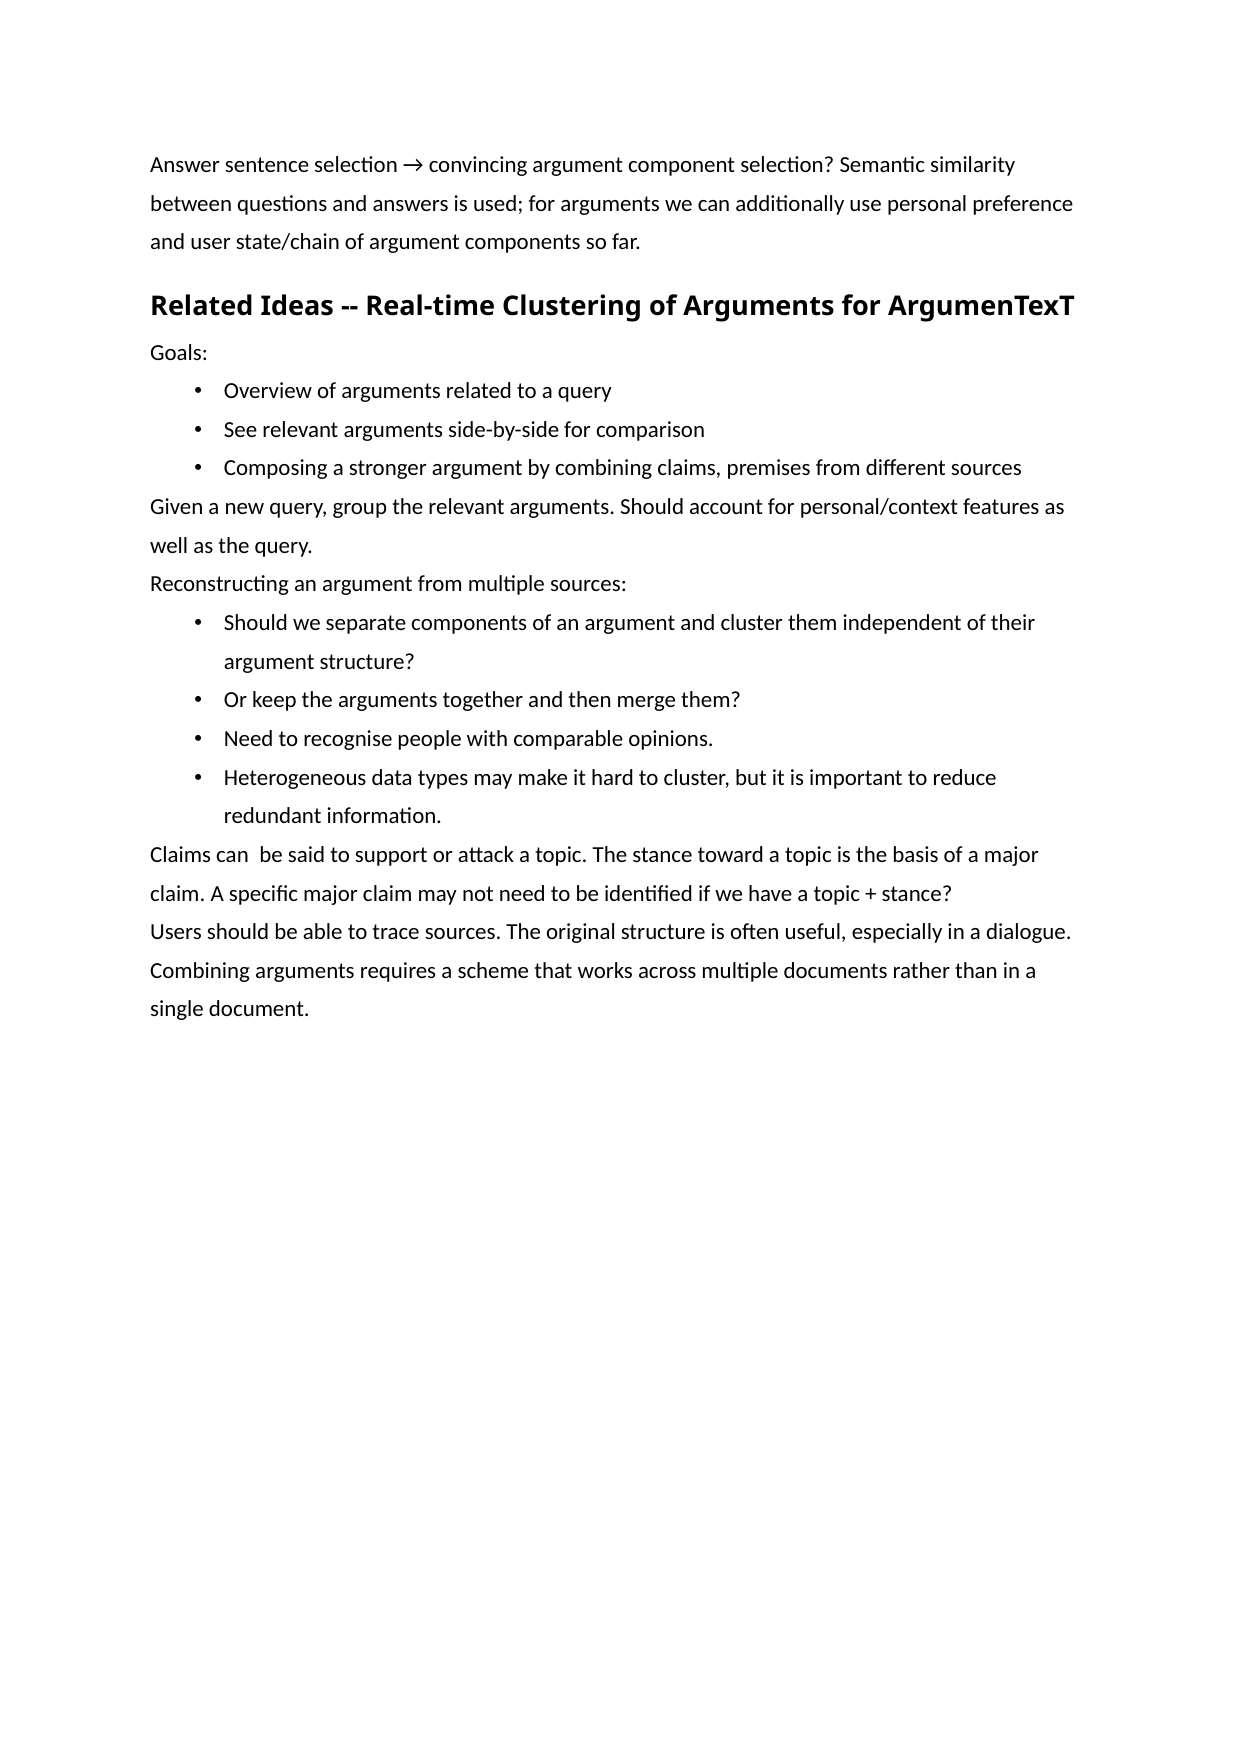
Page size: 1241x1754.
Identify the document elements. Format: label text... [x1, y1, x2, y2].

text Claims can be said to support or attack a topic. The stance toward a topic is the basis of a major claim. A specific major claim may not need to be identified if we have a topic + stance? [150, 840, 1090, 907]
text Answer sentence selection → convincing argument component selection? Semantic similarity between questions and answers is used; for arguments we can additionally use personal preference and user state/chain of argument components so far. [150, 150, 1090, 255]
list Should we separate components of an argument and cluster them independent of their argument structure? [194, 608, 1090, 675]
subtitle Related Ideas -- Real-time Clustering of Arguments for ArgumenTexT [150, 287, 1090, 324]
text Users should be able to trace sources. The original structure is often useful, especially in a dialogue. [150, 917, 1090, 945]
list Overview of arguments related to a query [194, 376, 1090, 404]
text Combining arguments requires a scheme that works across multiple documents rather than in a single document. [150, 956, 1090, 1023]
list Heterogeneous data types may make it hard to cluster, but it is important to reduce redundant information. [194, 763, 1090, 829]
list Or keep the arguments together and then merge them? [194, 685, 1090, 713]
list Need to recognise people with comparable opinions. [194, 724, 1090, 752]
text Reconstructing an argument from multiple sources: [150, 569, 1090, 597]
list Composing a stronger argument by combining claims, premises from different sources [194, 453, 1090, 482]
list See relevant arguments side-by-side for comparison [194, 415, 1090, 443]
text Goals: [150, 338, 1090, 366]
text Given a new query, group the relevant arguments. Should account for personal/context features as well as the query. [150, 492, 1090, 559]
